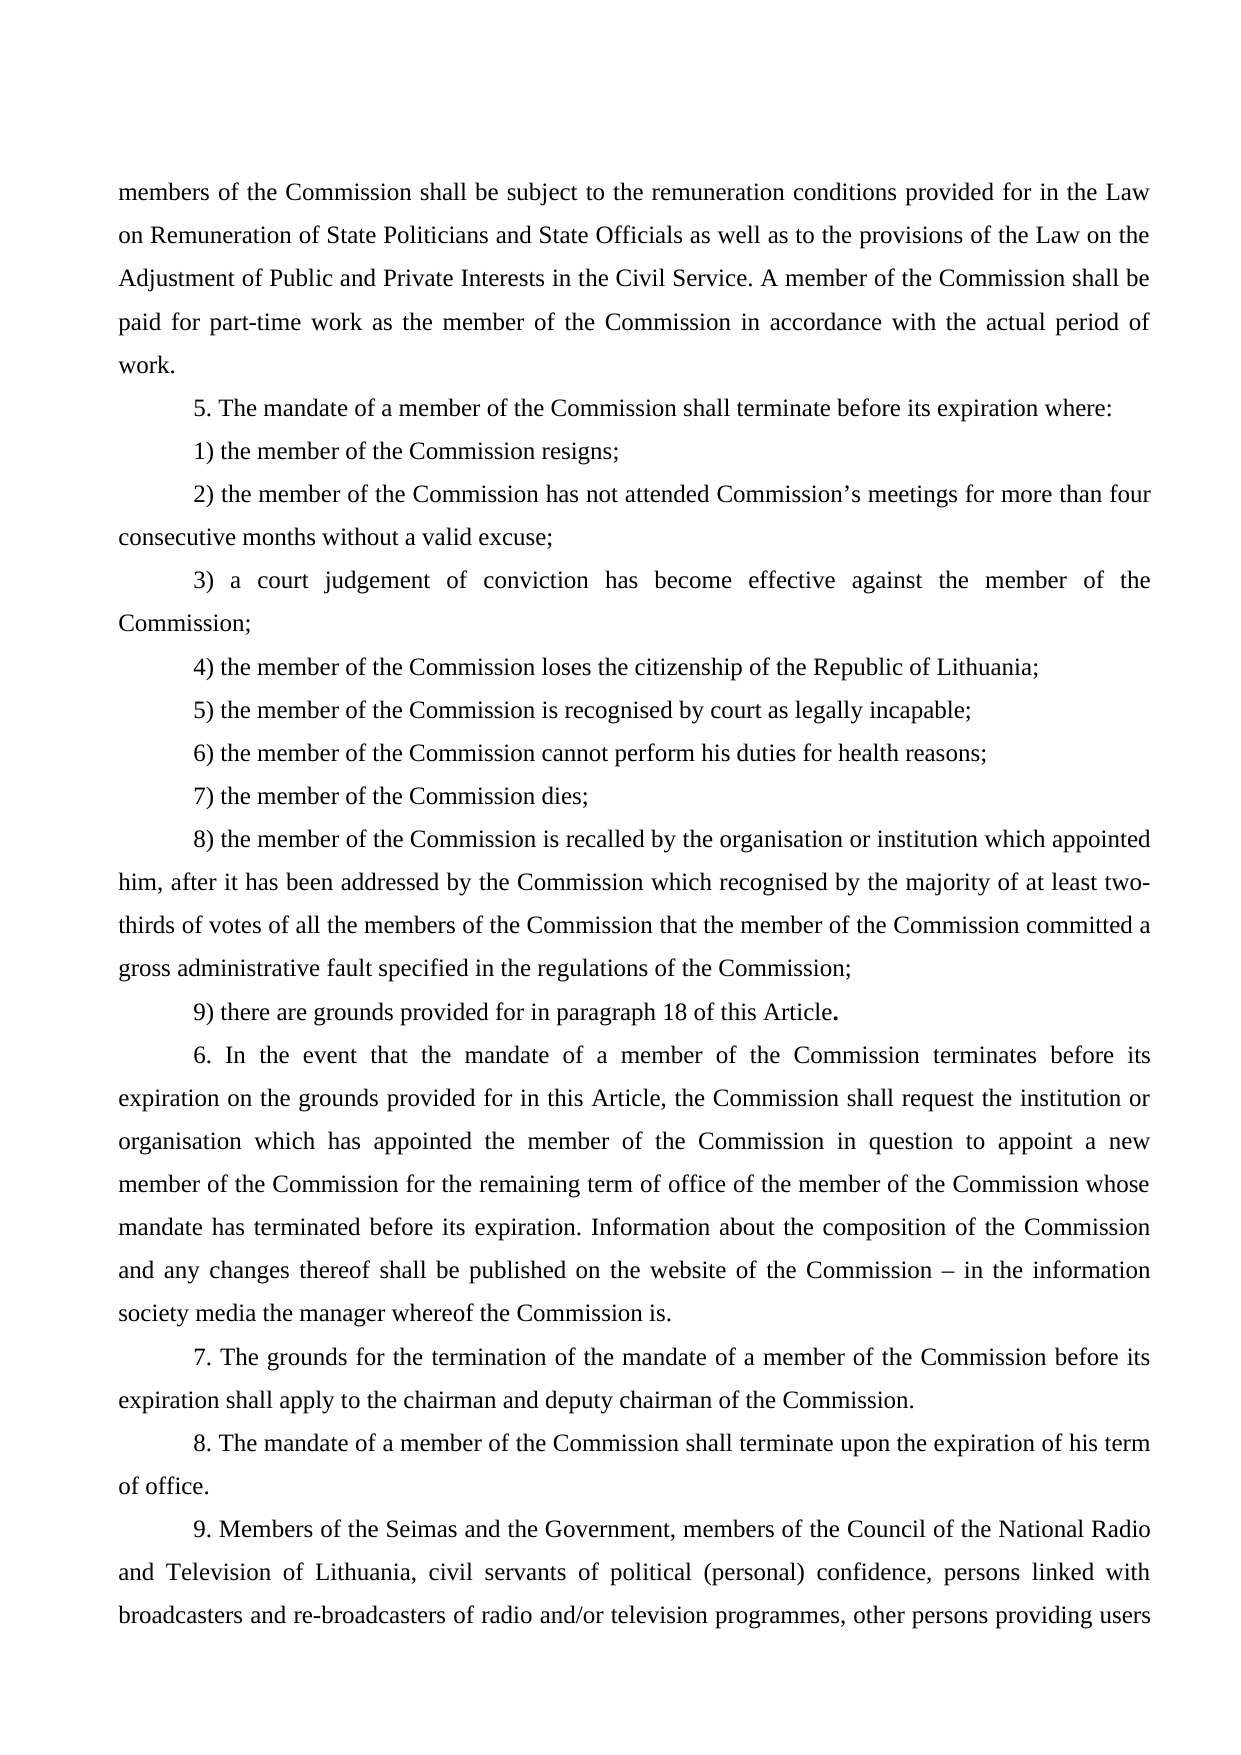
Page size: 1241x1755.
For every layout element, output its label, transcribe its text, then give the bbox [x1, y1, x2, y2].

text 6. In the event that the mandate of a member of the Commission terminates before its expiration on the grounds provided for in this Article, the Commission shall request the institution or organisation which has appointed the member of the Commission in question to appoint a new member of the Commission for the remaining term of office of the member of the Commission whose mandate has terminated before its expiration. Information about the composition of the Commission and any changes thereof shall be published on the website of the Commission – in the information society media the manager whereof the Commission is. [118, 1040, 1152, 1327]
text 9) there are grounds provided for in paragraph 18 of this Article. [118, 997, 1152, 1025]
text 4) the member of the Commission loses the citizenship of the Republic of Lithuania; [118, 652, 1152, 680]
text 7. The grounds for the termination of the mandate of a member of the Commission before its expiration shall apply to the chairman and deputy chairman of the Commission. [118, 1342, 1152, 1413]
text 8. The mandate of a member of the Commission shall terminate upon the expiration of his term of office. [118, 1428, 1152, 1500]
text 7) the member of the Commission dies; [118, 781, 1152, 810]
text 8) the member of the Commission is recalled by the organisation or institution which appointed him, after it has been addressed by the Commission which recognised by the majority of at least two-thirds of votes of all the members of the Commission that the member of the Commission committed a gross administrative fault specified in the regulations of the Commission; [118, 824, 1152, 982]
text 5) the member of the Commission is recognised by court as legally incapable; [118, 695, 1152, 723]
text 3) a court judgement of conviction has become effective against the member of the Commission; [118, 565, 1152, 637]
text 5. The mandate of a member of the Commission shall terminate before its expiration where: [118, 393, 1152, 422]
text 1) the member of the Commission resigns; [118, 436, 1152, 465]
text 2) the member of the Commission has not attended Commission’s meetings for more than four consecutive months without a valid excuse; [118, 479, 1152, 551]
text 9. Members of the Seimas and the Government, members of the Council of the National Radio and Television of Lithuania, civil servants of political (personal) confidence, persons linked with broadcasters and re-broadcasters of radio and/or television programmes, other persons providing users [118, 1514, 1152, 1629]
text 6) the member of the Commission cannot perform his duties for health reasons; [118, 738, 1152, 767]
text members of the Commission shall be subject to the remuneration conditions provided for in the Law on Remuneration of State Politicians and State Officials as well as to the provisions of the Law on the Adjustment of Public and Private Interests in the Civil Service. A member of the Commission shall be paid for part-time work as the member of the Commission in accordance with the actual period of work. [118, 177, 1152, 378]
